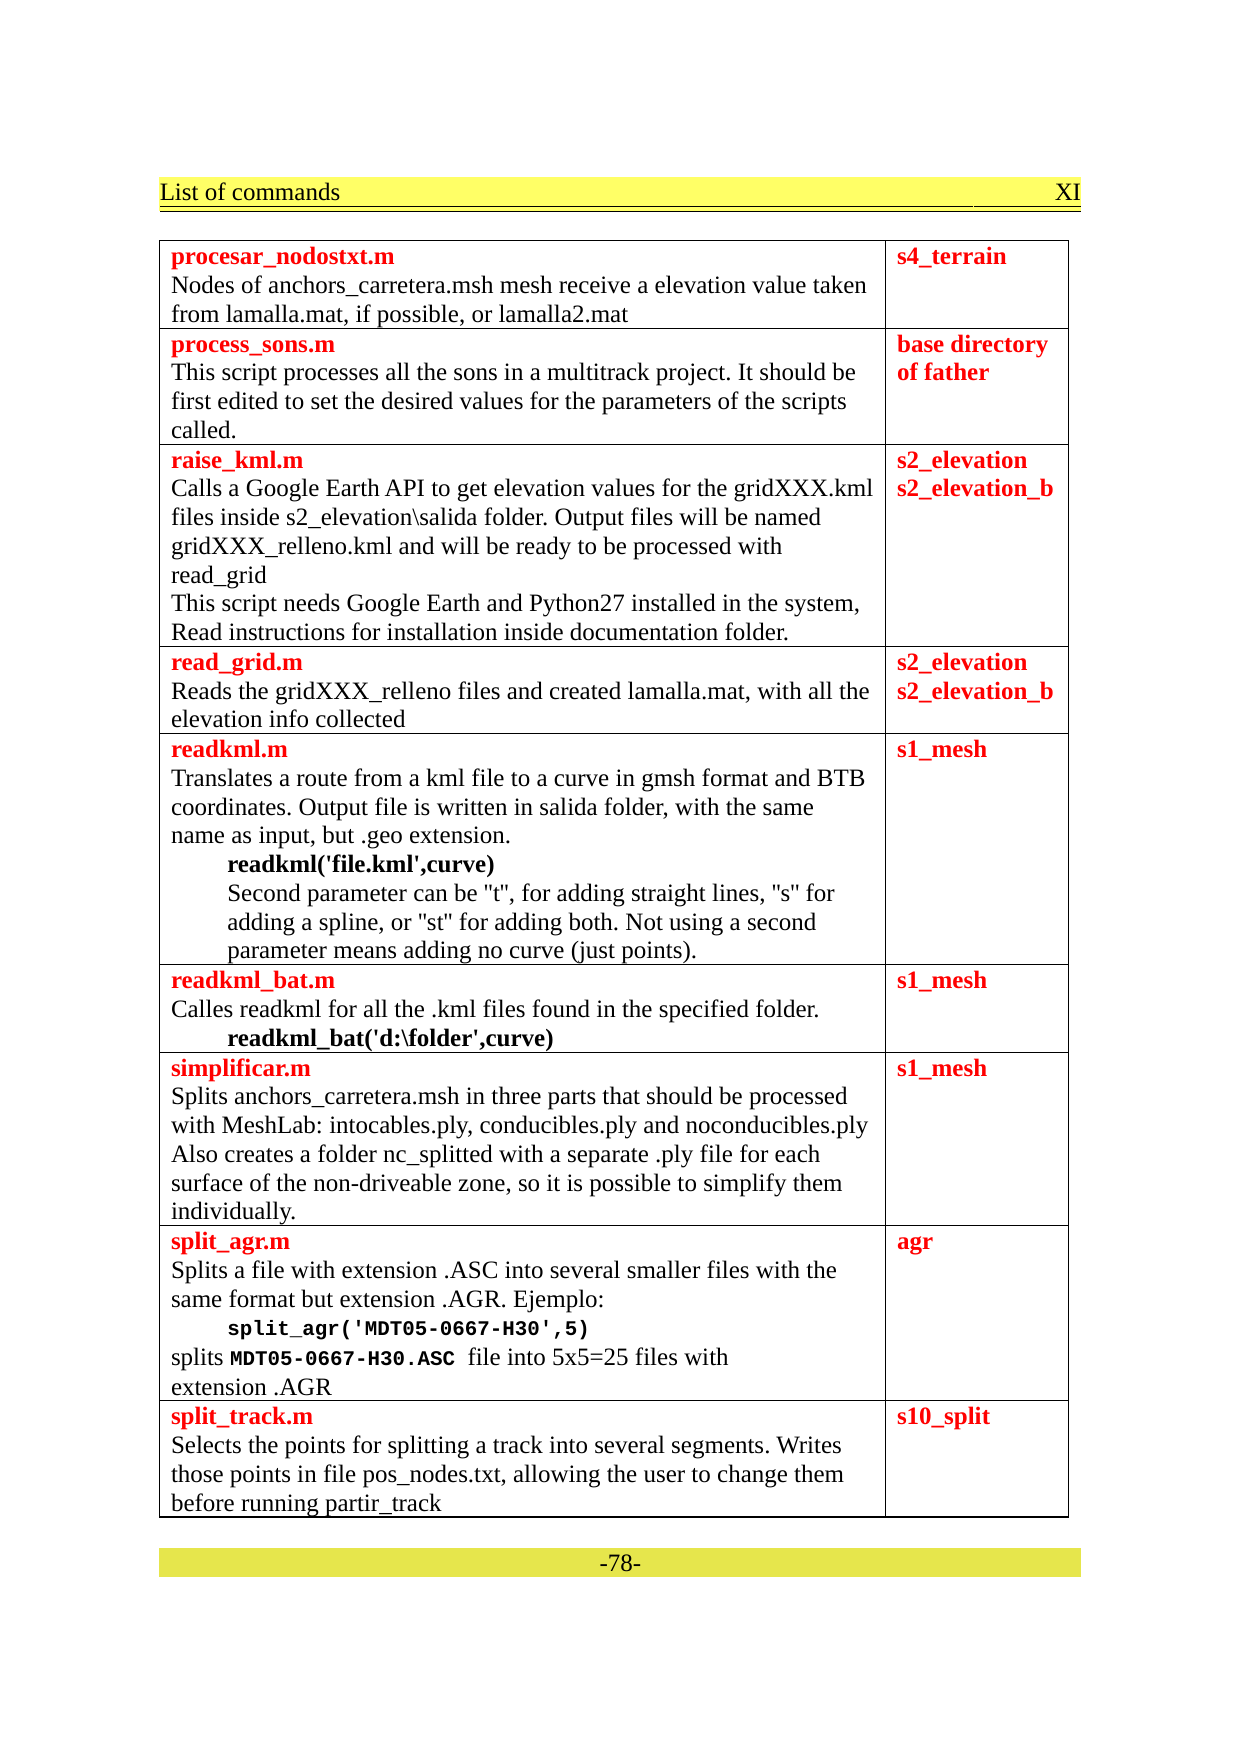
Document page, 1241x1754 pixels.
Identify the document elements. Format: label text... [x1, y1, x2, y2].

table_cell s2_elevation s2_elevation_b [886, 445, 1068, 646]
table_cell agr [886, 1226, 1068, 1400]
table_cell read_grid.m Reads the gridXXX_relleno files and created lamalla.mat, with all the elevation info collected [160, 647, 885, 733]
table_cell base directory of father [886, 329, 1068, 444]
table_cell readkml.m Translates a route from a kml file to a curve in gmsh format and BTB coordinates. Output file is written in salida folder, with the same name as input, but .geo extension. readkml('file.kml',curve) Second parameter can be ''t'', for adding straight lines, ''s'' for adding a spline, or ''st'' for adding both. Not using a second parameter means adding no curve (just points). [160, 734, 885, 964]
table_cell raise_kml.m Calls a Google Earth API to get elevation values for the gridXXX.kml files inside s2_elevation\salida folder. Output files will be named gridXXX_relleno.kml and will be ready to be processed with read_grid This script needs Google Earth and Python27 installed in the system, Read instructions for installation inside documentation folder. [160, 445, 885, 646]
table_cell procesar_nodostxt.m Nodes of anchors_carretera.msh mesh receive a elevation value taken from lamalla.mat, if possible, or lamalla2.mat [160, 241, 885, 328]
table_cell s1_mesh [886, 965, 1068, 1052]
table_cell split_agr.m Splits a file with extension .ASC into several smaller files with the same format but extension .AGR. Ejemplo: split_agr('MDT05-0667-H30',5) splits MDT05-0667-H30.ASC file into 5x5=25 files with extension .AGR [160, 1226, 885, 1400]
table_cell s1_mesh [886, 734, 1068, 964]
table_cell split_track.m Selects the points for splitting a track into several segments. Writes those points in file pos_nodes.txt, allowing the user to change them before running partir_track [160, 1401, 885, 1516]
table_cell readkml_bat.m Calles readkml for all the .kml files found in the specified folder. readkml_bat('d:\folder',curve) [160, 965, 885, 1052]
table_cell s10_split [886, 1401, 1068, 1516]
table_cell s1_mesh [886, 1053, 1068, 1225]
table_cell s2_elevation s2_elevation_b [886, 647, 1068, 733]
table_cell process_sons.m This script processes all the sons in a multitrack project. It should be first edited to set the desired values for the parameters of the scripts called. [160, 329, 885, 444]
table_cell simplificar.m Splits anchors_carretera.msh in three parts that should be processed with MeshLab: intocables.ply, conducibles.ply and noconducibles.ply Also creates a folder nc_splitted with a separate .ply file for each surface of the non-driveable zone, so it is possible to simplify them individually. [160, 1053, 885, 1225]
table_cell s4_terrain [886, 241, 1068, 328]
